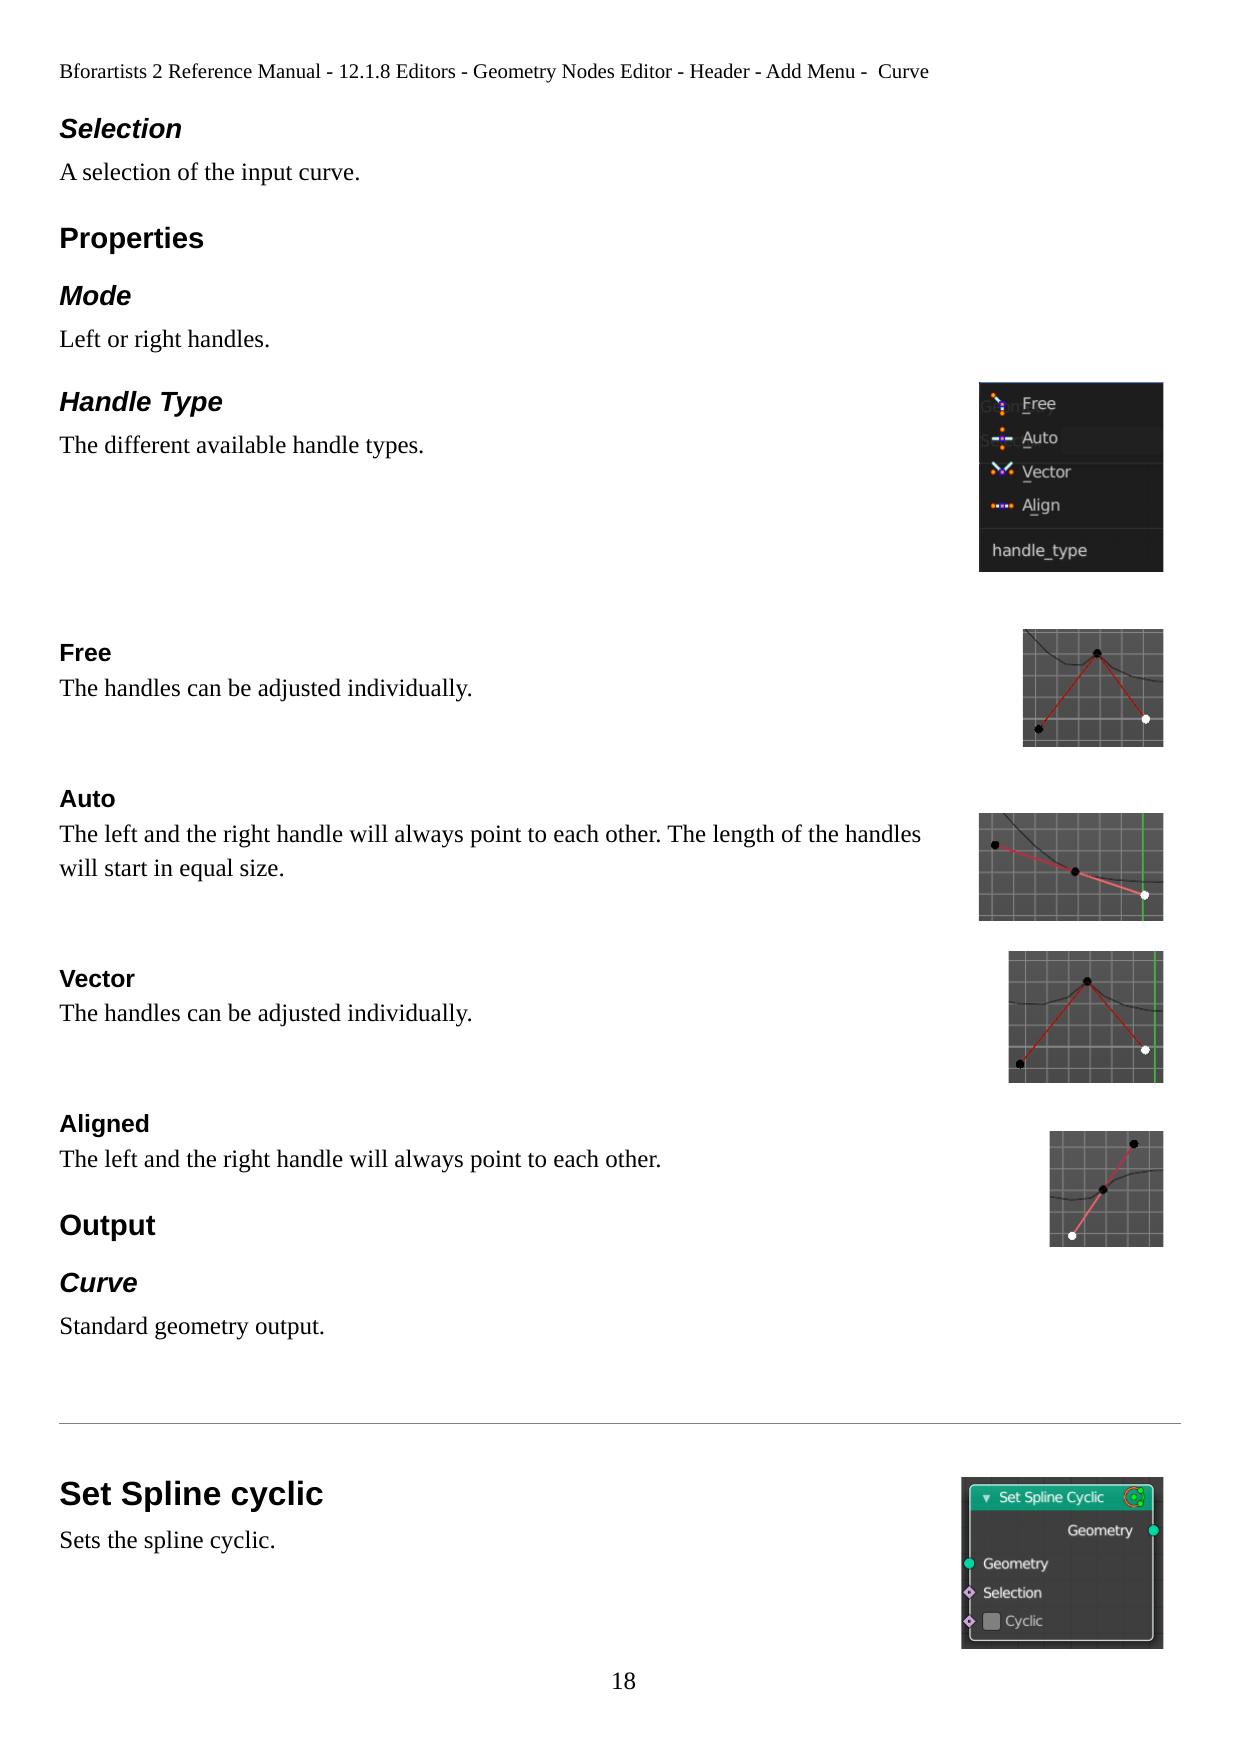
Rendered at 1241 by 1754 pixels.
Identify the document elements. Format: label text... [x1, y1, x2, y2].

picture [1022, 629, 1164, 747]
subtitle Vector [59, 964, 1008, 992]
subtitle [1164, 385, 1181, 417]
picture [961, 1477, 1164, 1649]
subtitle Mode [59, 279, 1181, 311]
picture [1049, 1131, 1164, 1247]
text [1164, 1525, 1181, 1554]
subtitle Free [59, 638, 1022, 667]
text A selection of the input curve. [59, 157, 1181, 186]
text The handles can be adjusted individually. [59, 998, 1008, 1027]
picture [979, 382, 1164, 572]
subtitle [1164, 964, 1181, 992]
text Standard geometry output. [59, 1311, 1181, 1339]
subtitle Properties [59, 221, 1181, 254]
text The left and the right handle will always point to each other. [59, 1144, 1049, 1173]
picture [978, 813, 1164, 921]
text The different available handle types. [59, 430, 979, 458]
text The left and the right handle will always point to each other. The length of the handles will start in equal size. [59, 819, 978, 882]
text The handles can be adjusted individually. [59, 673, 1022, 702]
picture [1008, 951, 1164, 1083]
subtitle Selection [59, 113, 1181, 144]
text Left or right handles. [59, 324, 1181, 352]
subtitle Set Spline cyclic [59, 1474, 1181, 1512]
subtitle Aligned [59, 1109, 1181, 1138]
subtitle Handle Type [59, 385, 979, 417]
subtitle Curve [59, 1266, 1181, 1298]
subtitle Output [59, 1208, 1049, 1241]
text Sets the spline cyclic. [59, 1525, 961, 1554]
subtitle [1164, 1208, 1181, 1241]
subtitle [1164, 638, 1181, 667]
subtitle Auto [59, 784, 1181, 812]
